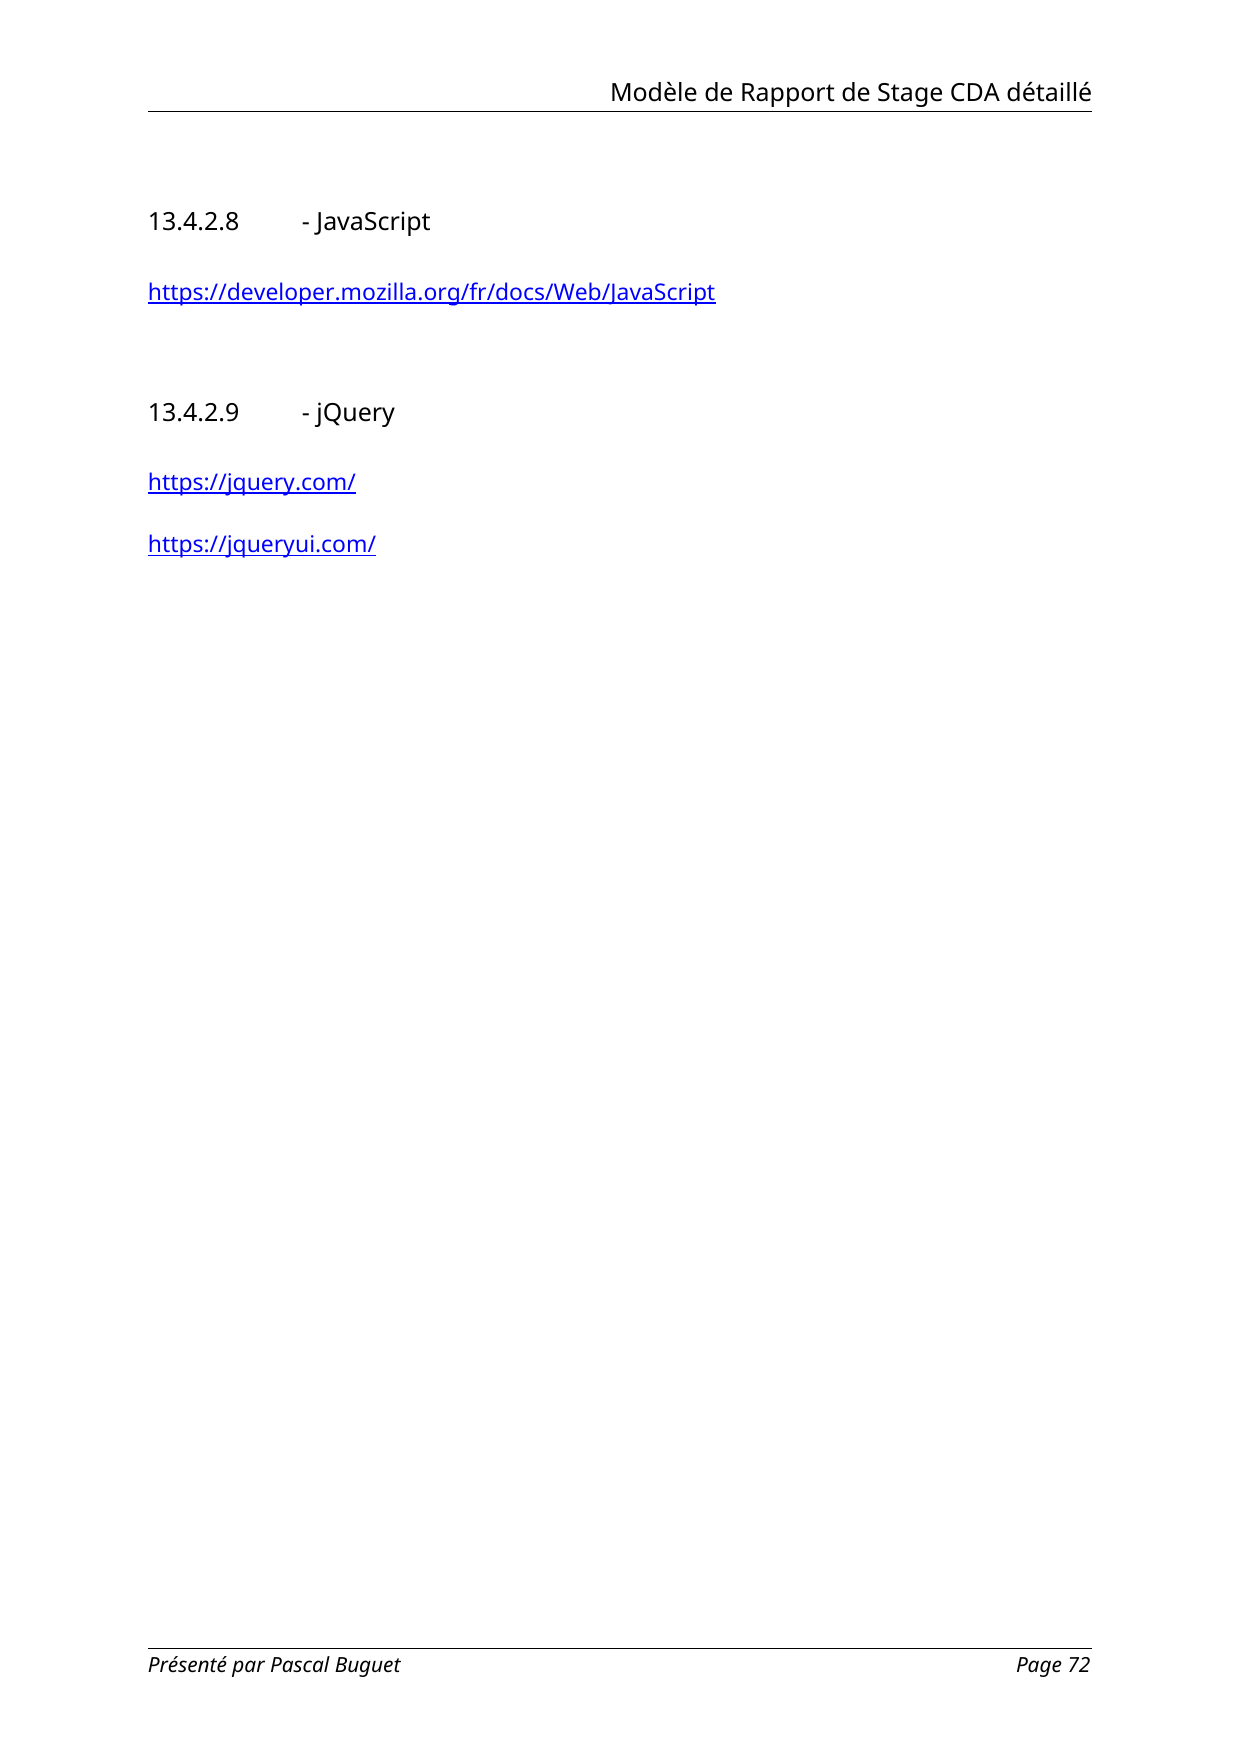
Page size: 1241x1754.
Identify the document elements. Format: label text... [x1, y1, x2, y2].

text https://jquery.com/ [148, 466, 1092, 497]
text https://developer.mozilla.org/fr/docs/Web/JavaScript [148, 276, 1092, 307]
text https://jqueryui.com/ [148, 528, 1092, 559]
subtitle - JavaScript [148, 204, 1092, 238]
subtitle - jQuery [148, 394, 1092, 428]
